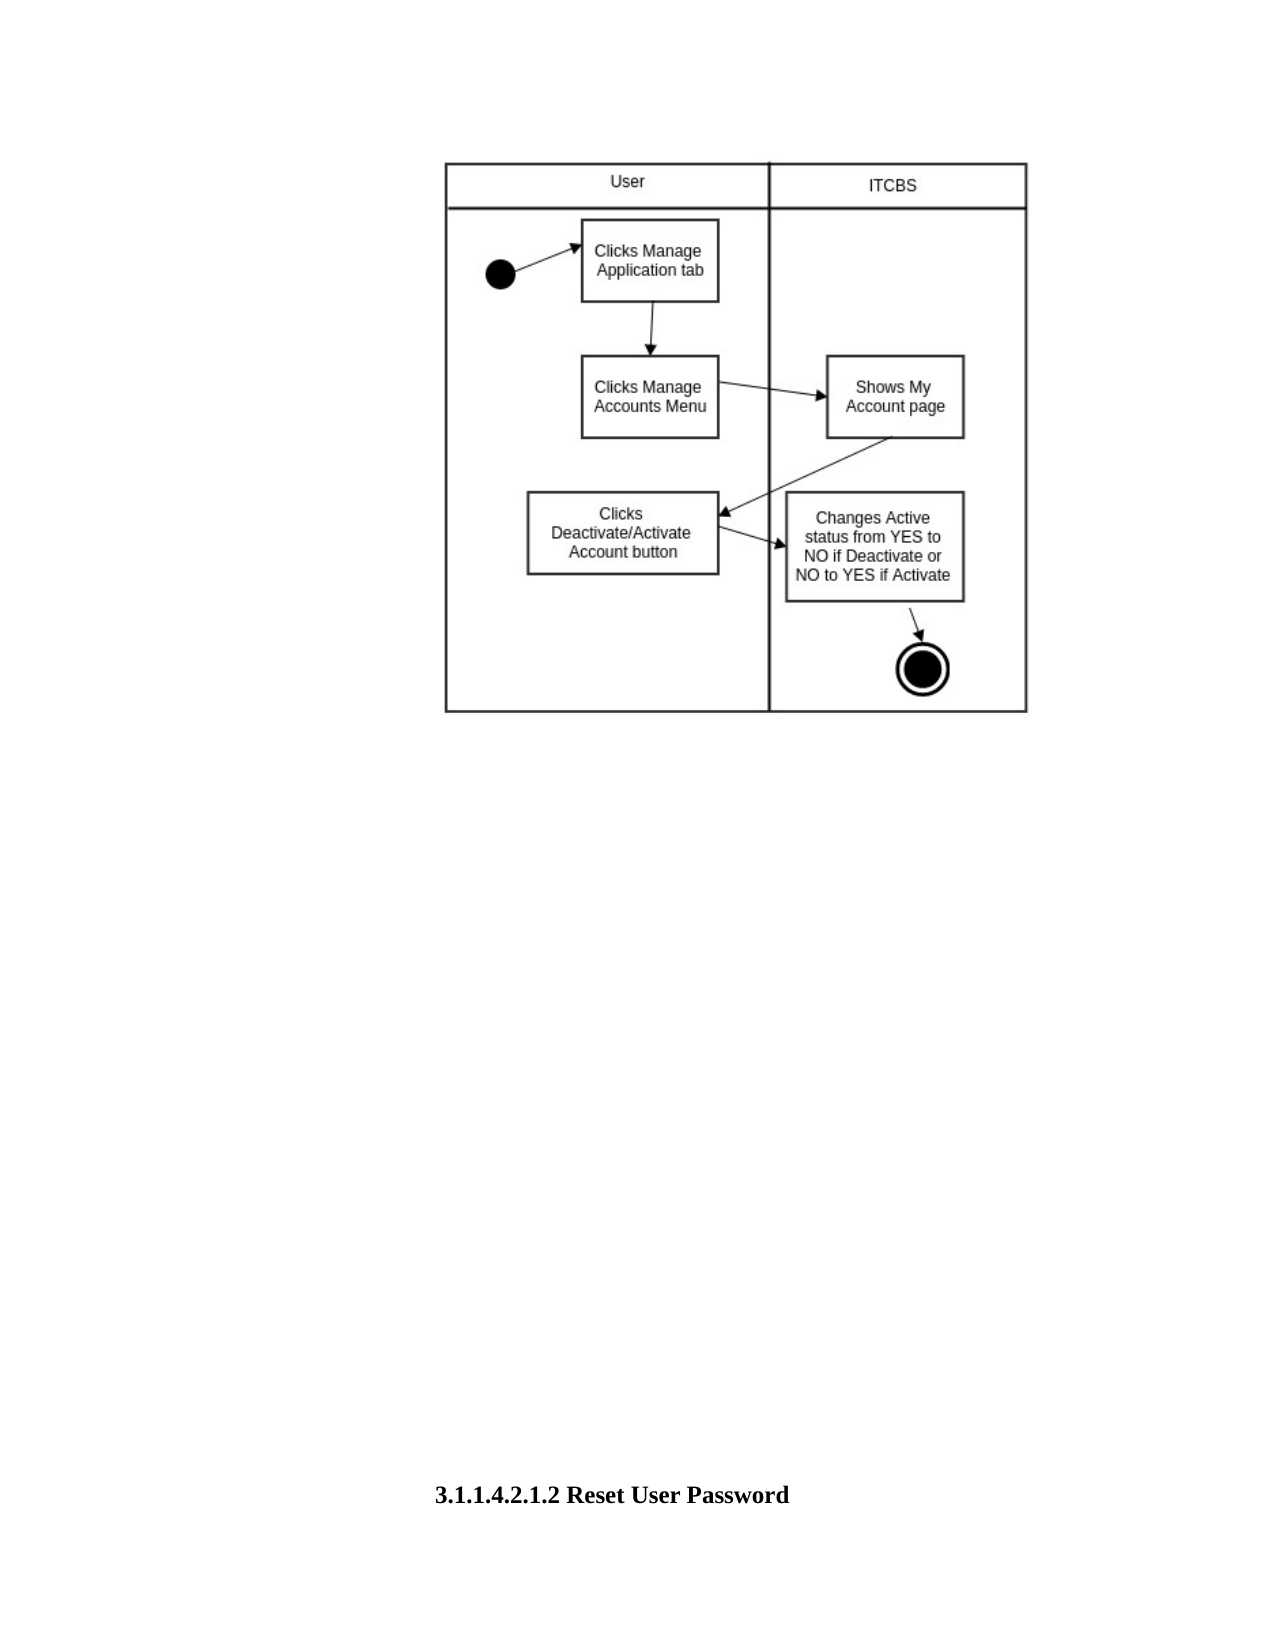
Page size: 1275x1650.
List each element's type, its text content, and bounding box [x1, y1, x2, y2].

picture [215, 152, 1060, 743]
text 3.1.1.4.2.1.2 Reset User Password [139, 1480, 1135, 1509]
